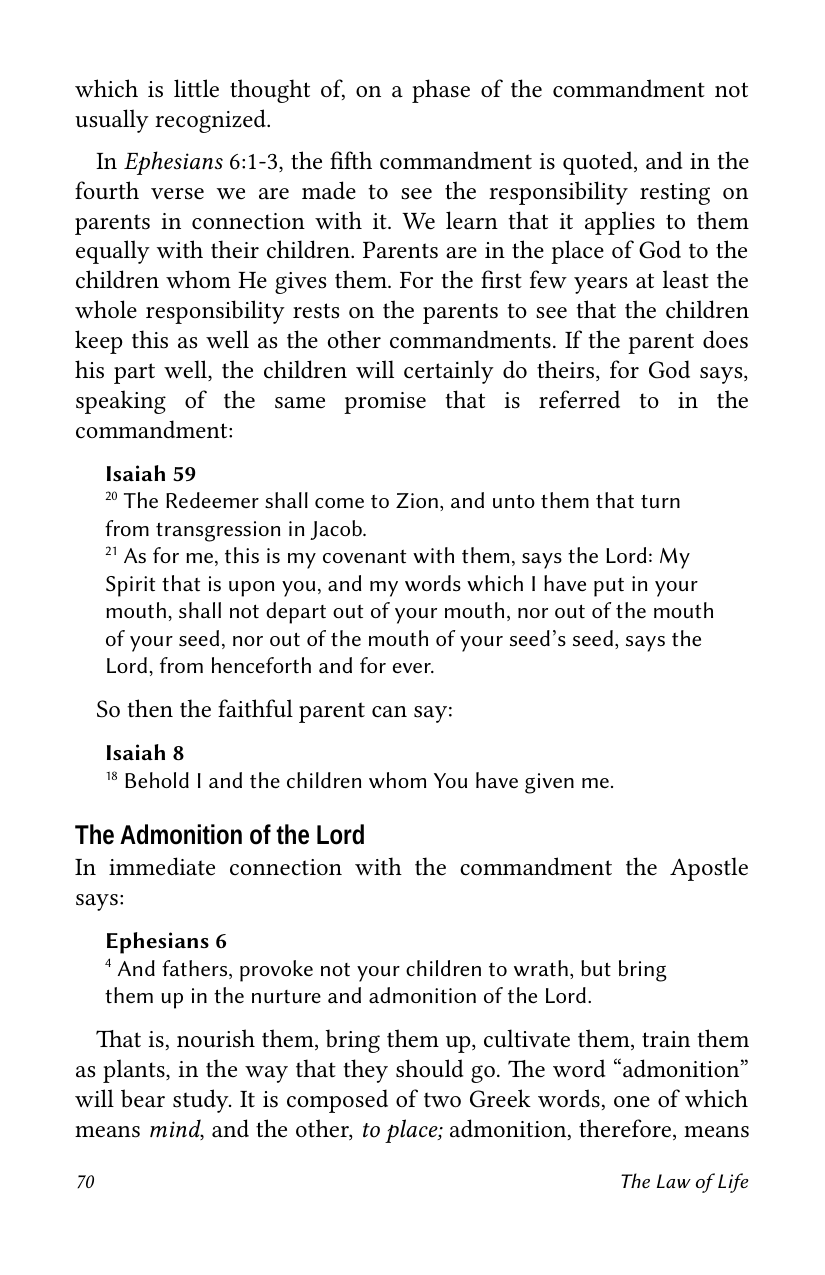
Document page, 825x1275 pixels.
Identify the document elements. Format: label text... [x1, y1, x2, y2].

text That is, nourish them, bring them up, cultivate them, train them as plants, in the way that they should go. The word “admonition” will bear study. It is composed of two Greek words, one of which means mind, and the other, to place; admonition, therefore, means [75, 1025, 750, 1143]
text Isaiah 8 [105, 740, 750, 766]
text which is little thought of, on a phase of the commandment not usually recognized. [75, 75, 750, 133]
text Ephesians 6 [105, 928, 750, 954]
text In Ephesians 6:1-3, the fifth commandment is quoted, and in the fourth verse we are made to see the responsibility resting on parents in connection with it. We learn that it applies to them equally with their children. Parents are in the place of God to the children whom He gives them. For the first few years at least the whole responsibility rests on the parents to see that the children keep this as well as the other commandments. If the parent does his part well, the children will certainly do theirs, for God says, speaking of the same promise that is referred to in the commandment: [75, 147, 750, 444]
text Isaiah 59 [105, 461, 750, 487]
text 20 The Redeemer shall come to Zion, and unto them that turn from transgression in Jacob. [105, 488, 720, 542]
text 21 As for me, this is my covenant with them, says the Lord: My Spirit that is upon you, and my words which I have put in your mouth, shall not depart out of your mouth, nor out of the mouth of your seed, nor out of the mouth of your seed’s seed, says the Lord, from henceforth and for ever. [105, 543, 720, 679]
subtitle The Admonition of the Lord [75, 819, 750, 850]
text 18 Behold I and the children whom You have given me. [105, 768, 720, 794]
text So then the faithful parent can say: [75, 695, 750, 724]
text In immediate connection with the commandment the Apostle says: [75, 853, 750, 912]
text 4 And fathers, provoke not your children to wrath, but bring them up in the nurture and admonition of the Lord. [105, 956, 720, 1009]
